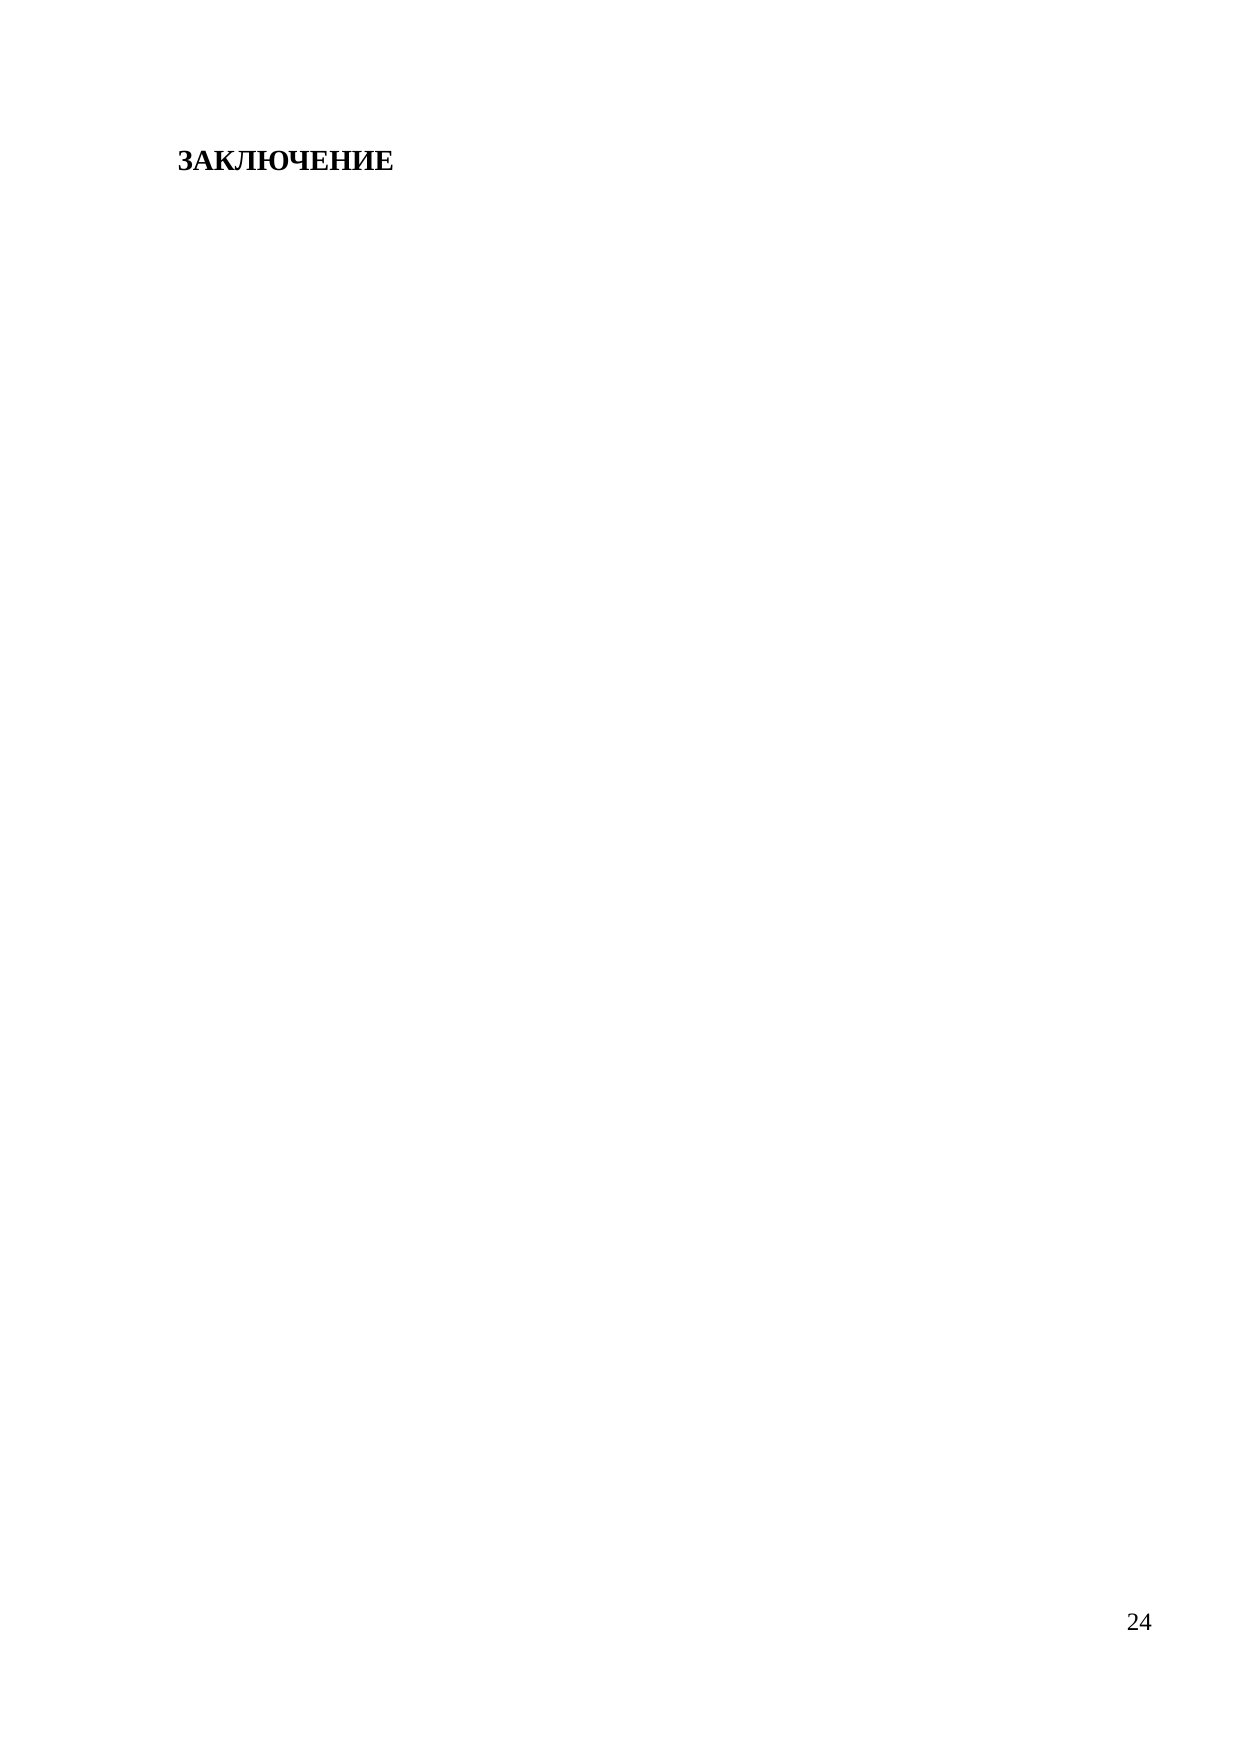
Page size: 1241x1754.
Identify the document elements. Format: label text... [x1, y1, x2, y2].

subtitle ЗАКЛЮЧЕНИЕ [177, 143, 1152, 177]
